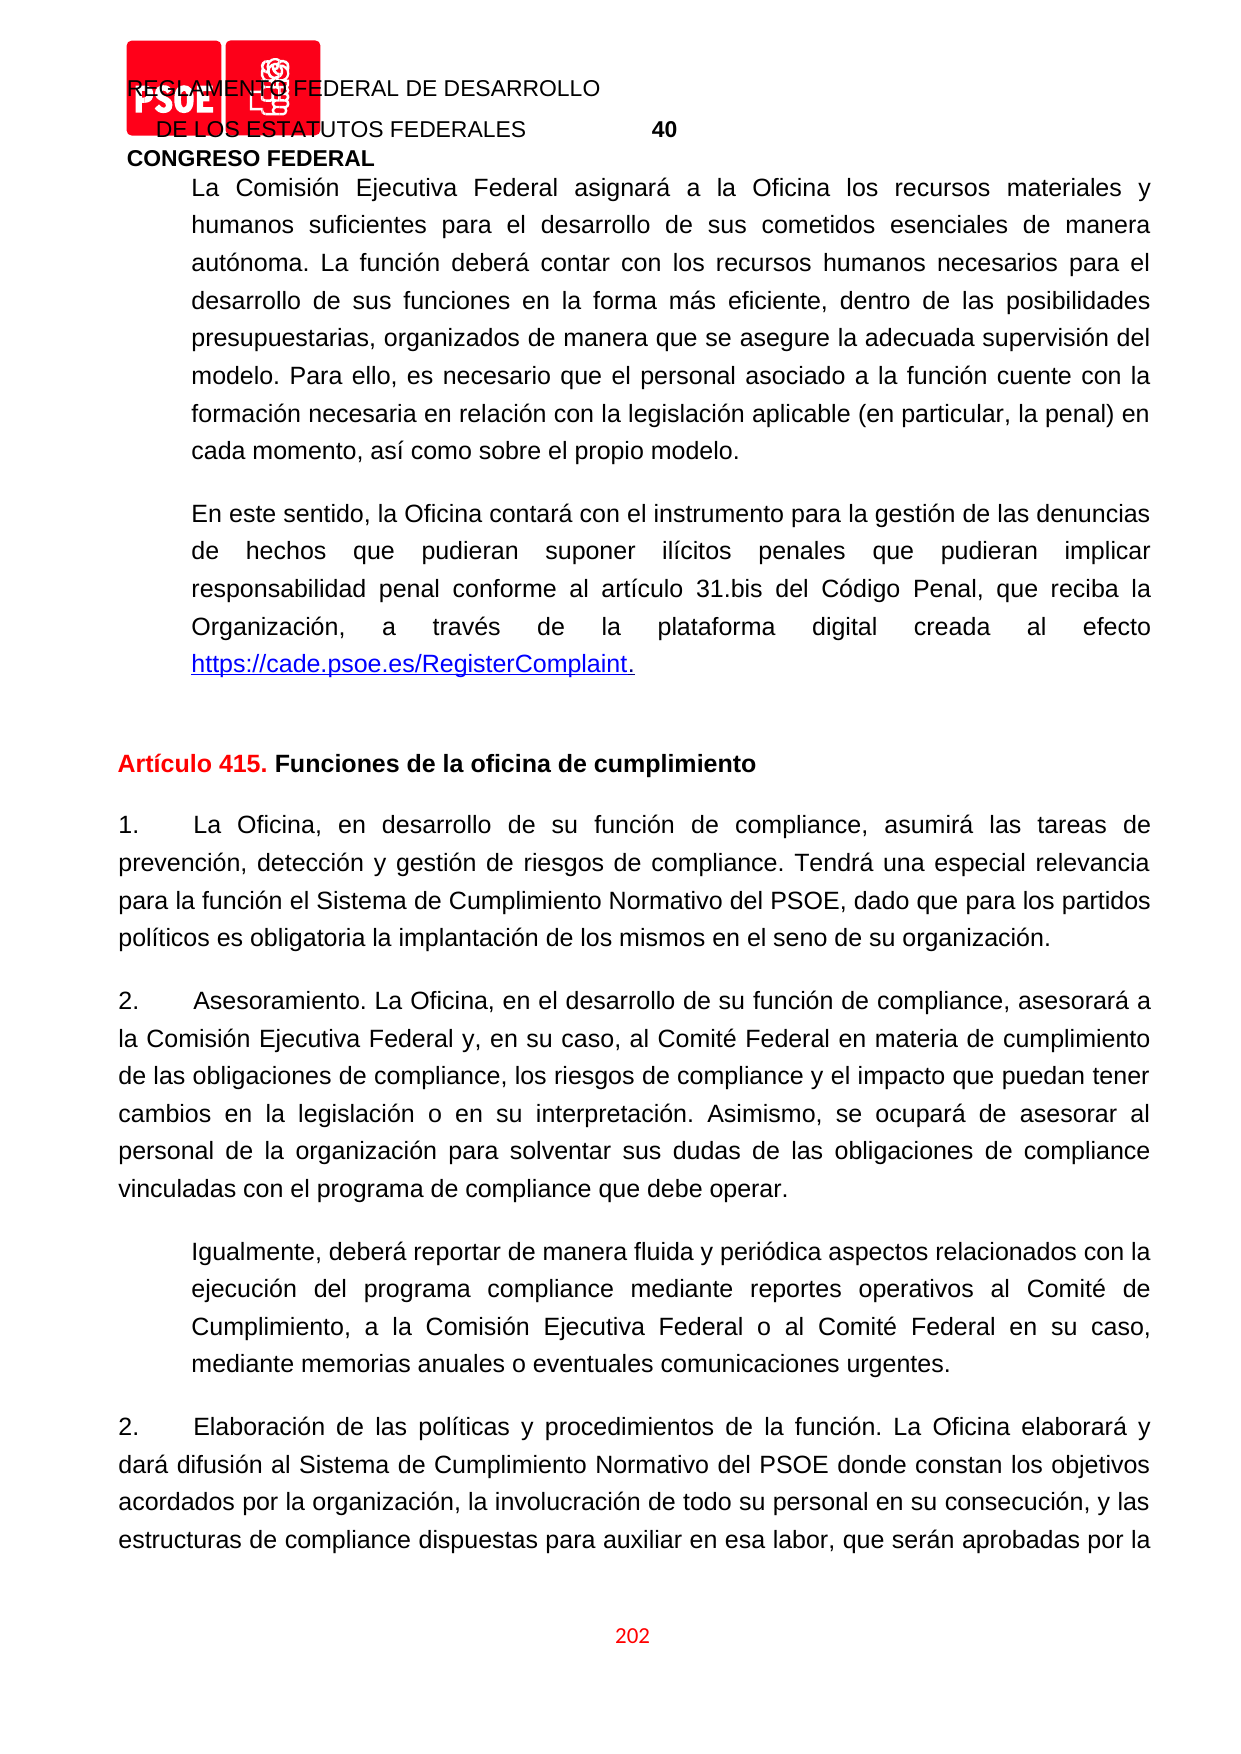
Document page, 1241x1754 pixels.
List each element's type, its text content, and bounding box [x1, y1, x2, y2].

text En este sentido, la Oficina contará con el instrumento para la gestión de las denuncias de hechos que pudieran suponer ilícitos penales que pudieran implicar responsabilidad penal conforme al artículo 31.bis del Código Penal, que reciba la Organización, a través de la plataforma digital creada al efecto https://cade.psoe.es/RegisterComplaint. [191, 499, 1152, 678]
list La Oficina, en desarrollo de su función de compliance, asumirá las tareas de prevención, detección y gestión de riesgos de compliance. Tendrá una especial relevancia para la función el Sistema de Cumplimiento Normativo del PSOE, dado que para los partidos políticos es obligatoria la implantación de los mismos en el seno de su organización. [118, 811, 1152, 952]
list Asesoramiento. La Oficina, en el desarrollo de su función de compliance, asesorará a la Comisión Ejecutiva Federal y, en su caso, al Comité Federal en materia de cumplimiento de las obligaciones de compliance, los riesgos de compliance y el impacto que puedan tener cambios en la legislación o en su interpretación. Asimismo, se ocupará de asesorar al personal de la organización para solventar sus dudas de las obligaciones de compliance vinculadas con el programa de compliance que debe operar. [118, 986, 1152, 1203]
text La Comisión Ejecutiva Federal asignará a la Oficina los recursos materiales y humanos suficientes para el desarrollo de sus cometidos esenciales de manera autónoma. La función deberá contar con los recursos humanos necesarios para el desarrollo de sus funciones en la forma más eficiente, dentro de las posibilidades presupuestarias, organizados de manera que se asegure la adecuada supervisión del modelo. Para ello, es necesario que el personal asociado a la función cuente con la formación necesaria en relación con la legislación aplicable (en particular, la penal) en cada momento, así como sobre el propio modelo. [191, 173, 1152, 465]
text Artículo 415. Funciones de la oficina de cumplimiento [117, 749, 1152, 777]
text Igualmente, deberá reportar de manera fluida y periódica aspectos relacionados con la ejecución del programa compliance mediante reportes operativos al Comité de Cumplimiento, a la Comisión Ejecutiva Federal o al Comité Federal en su caso, mediante memorias anuales o eventuales comunicaciones urgentes. [191, 1237, 1152, 1378]
list Elaboración de las políticas y procedimientos de la función. La Oficina elaborará y dará difusión al Sistema de Cumplimiento Normativo del PSOE donde constan los objetivos acordados por la organización, la involucración de todo su personal en su consecución, y las estructuras de compliance dispuestas para auxiliar en esa labor, que serán aprobadas por la [118, 1412, 1152, 1553]
